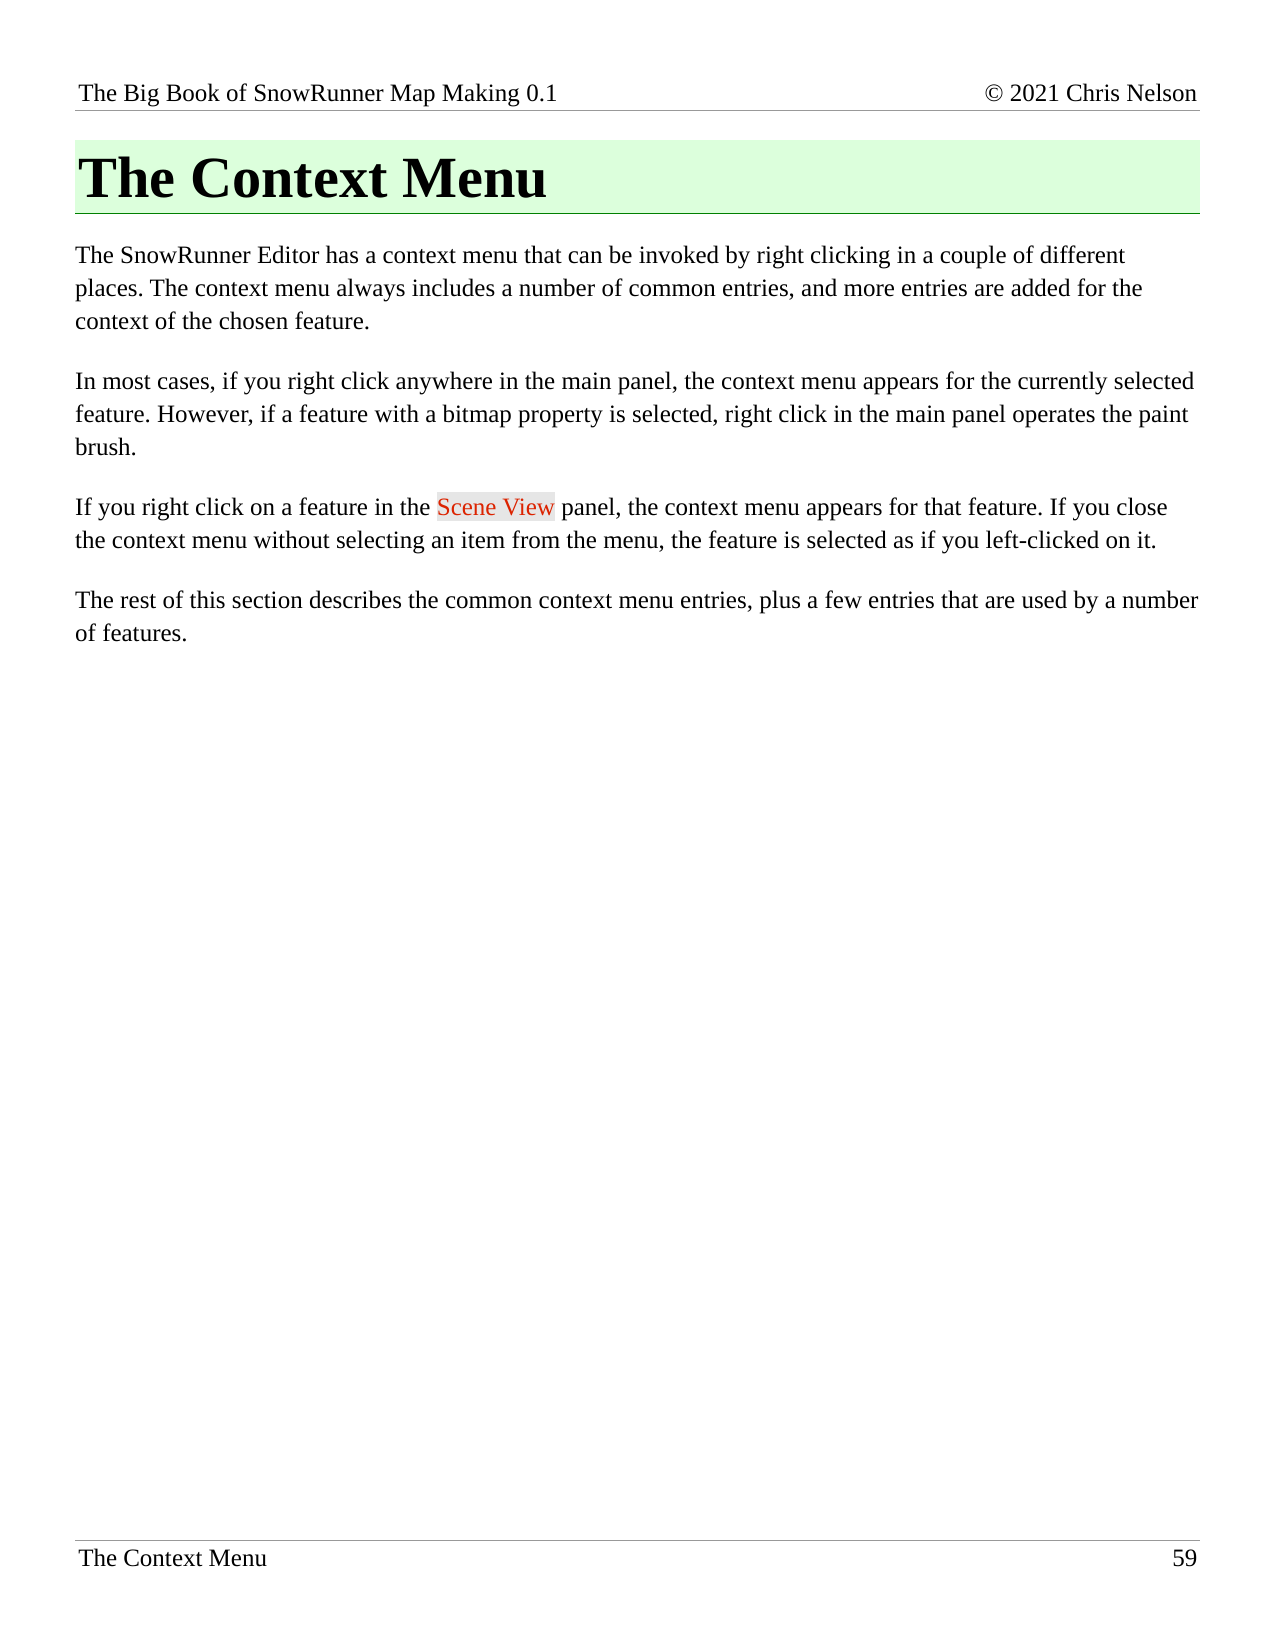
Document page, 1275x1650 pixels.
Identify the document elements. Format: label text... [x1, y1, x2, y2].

text The SnowRunner Editor has a context menu that can be invoked by right clicking in a couple of different places. The context menu always includes a number of common entries, and more entries are added for the context of the chosen feature. [75, 240, 1200, 335]
text If you right click on a feature in the Scene View panel, the context menu appears for that feature. If you close the context menu without selecting an item from the menu, the feature is selected as if you left-clicked on it. [75, 492, 1200, 554]
text In most cases, if you right click anywhere in the main panel, the context menu appears for the currently selected feature. However, if a feature with a bitmap property is selected, right click in the main panel operates the paint brush. [75, 366, 1200, 461]
subtitle The Context Menu [75, 140, 1200, 213]
text The rest of this section describes the common context menu entries, plus a few entries that are used by a number of features. [75, 585, 1200, 647]
